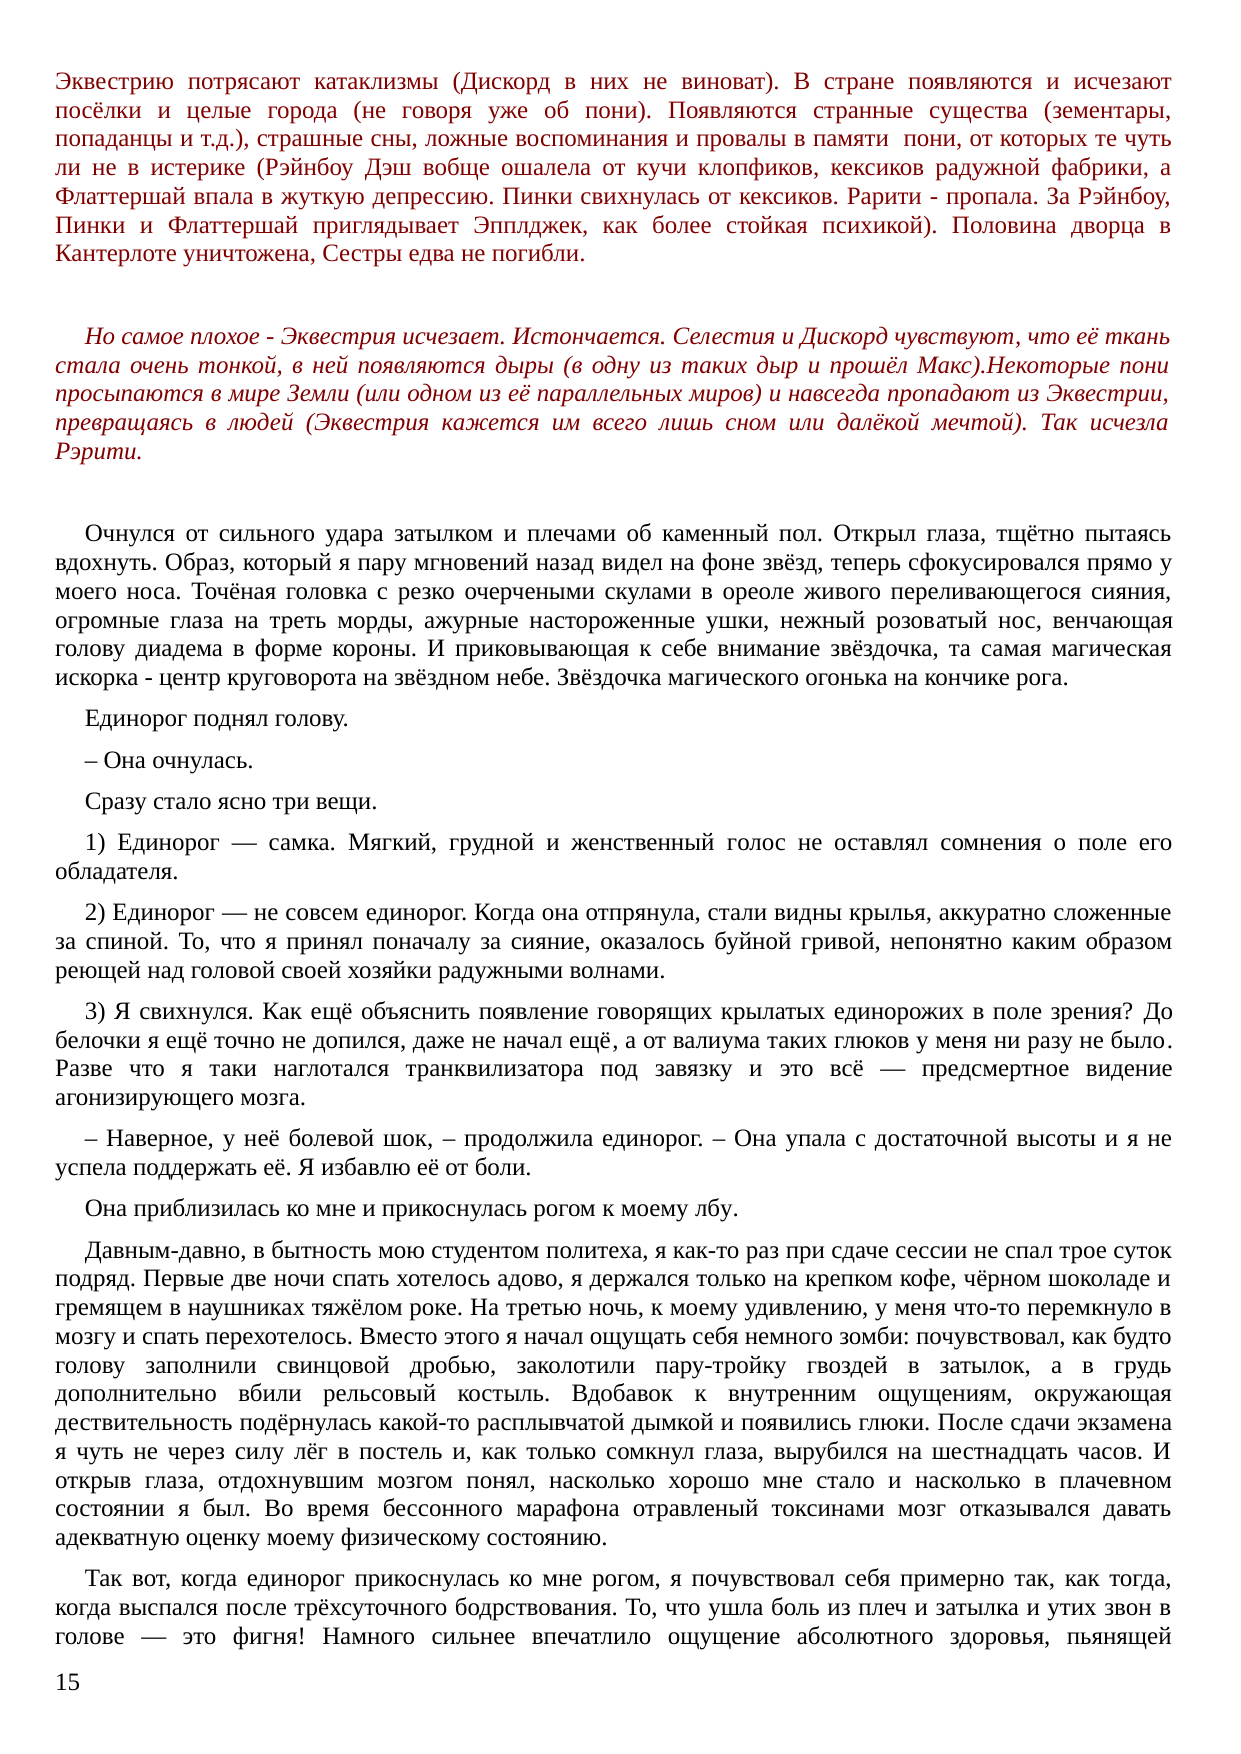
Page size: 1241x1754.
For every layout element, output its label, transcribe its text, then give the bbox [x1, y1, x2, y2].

text Она приблизилась ко мне и прикоснулась рогом к моему лбу. [55, 1193, 1173, 1222]
text Сразу стало ясно три вещи. [55, 786, 1173, 815]
text Так вот, когда единорог прикоснулась ко мне рогом, я почувствовал себя примерно так, как тогда, когда выспался после трёхсуточного бодрствования. То, что ушла боль из плеч и затылка и утих звон в голове — это фигня! Намного сильнее впечатлило ощущение абсолютного здоровья, пьянящей [55, 1563, 1173, 1650]
text Давным-давно, в бытность мою студентом политеха, я как-то раз при сдаче сессии не спал трое суток подряд. Первые две ночи спать хотелось адово, я держался только на крепком кофе, чёрном шоколаде и гремящем в наушниках тяжёлом роке. На третью ночь, к моему удивлению, у меня что-то перемкнуло в мозгу и спать перехотелось. Вместо этого я начал ощущать себя немного зомби: почувствовал, как будто голову заполнили свинцовой дробью, заколотили пару-тройку гвоздей в затылок, а в грудь дополнительно вбили рельсовый костыль. Вдобавок к внутренним ощущениям, окружающая дествительность подёрнулась какой-то расплывчатой дымкой и появились глюки. После сдачи экзамена я чуть не через силу лёг в постель и, как только сомкнул глаза, вырубился на шестнадцать часов. И открыв глаза, отдохнувшим мозгом понял, насколько хорошо мне стало и насколько в плачевном состоянии я был. Во время бессонного марафона отравленый токсинами мозг отказывался давать адекватную оценку моему физическому состоянию. [55, 1235, 1173, 1551]
text Эквестрию потрясают катаклизмы (Дискорд в них не виноват). В стране появляются и исчезают посёлки и целые города (не говоря уже об пони). Появляются странные существа (зементары, попаданцы и т.д.), страшные сны, ложные воспоминания и провалы в памяти пони, от которых те чуть ли не в истерике (Рэйнбоу Дэш вобще ошалела от кучи клопфиков, кексиков радужной фабрики, а Флаттершай впала в жуткую депрессию. Пинки свихнулась от кексиков. Рарити - пропала. За Рэйнбоу, Пинки и Флаттершай приглядывает Эпплджек, как более стойкая психикой). Половина дворца в Кантерлоте уничтожена, Сестры едва не погибли. [55, 66, 1173, 267]
text – Она очнулась. [55, 745, 1173, 773]
text Единорог поднял голову. [55, 703, 1173, 732]
text Очнулся от сильного удара затылком и плечами об каменный пол. Открыл глаза, тщётно пытаясь вдохнуть. Образ, который я пару мгновений назад видел на фоне звёзд, теперь сфокусировался прямо у моего носа. Точёная головка с резко очерчеными скулами в ореоле живого переливающегося сияния, огромные глаза на треть морды, ажурные настороженные ушки, нежный розоватый нос, венчающая голову диадема в форме короны. И приковывающая к себе внимание звёздочка, та самая магическая искорка - центр круговорота на звёздном небе. Звёздочка магического огонька на кончике рога. [55, 518, 1173, 691]
text 3) Я свихнулся. Как ещё объяснить появление говорящих крылатых единорожих в поле зрения? До белочки я ещё точно не допился, даже не начал ещё, а от валиума таких глюков у меня ни разу не было. Разве что я таки наглотался транквилизатора под завязку и это всё — предсмертное видение агонизирующего мозга. [55, 996, 1173, 1111]
text Но самое плохое - Эквестрия исчезает. Истончается. Селестия и Дискорд чувствуют, что её ткань стала очень тонкой, в ней появляются дыры (в одну из таких дыр и прошёл Макс).Некоторые пони просыпаются в мире Земли (или одном из её параллельных миров) и навсегда пропадают из Эквестрии, превращаясь в людей (Эквестрия кажется им всего лишь сном или далёкой мечтой). Так исчезла Рэрити. [55, 321, 1173, 465]
text 2) Единорог — не совсем единорог. Когда она отпрянула, стали видны крылья, аккуратно сложенные за спиной. То, что я принял поначалу за сияние, оказалось буйной гривой, непонятно каким образом реющей над головой своей хозяйки радужными волнами. [55, 897, 1173, 983]
text 1) Единорог — самка. Мягкий, грудной и женственный голос не оставлял сомнения о поле его обладателя. [55, 827, 1173, 885]
text – Наверное, у неё болевой шок, – продолжила единорог. – Она упала с достаточной высоты и я не успела поддержать её. Я избавлю её от боли. [55, 1123, 1173, 1181]
